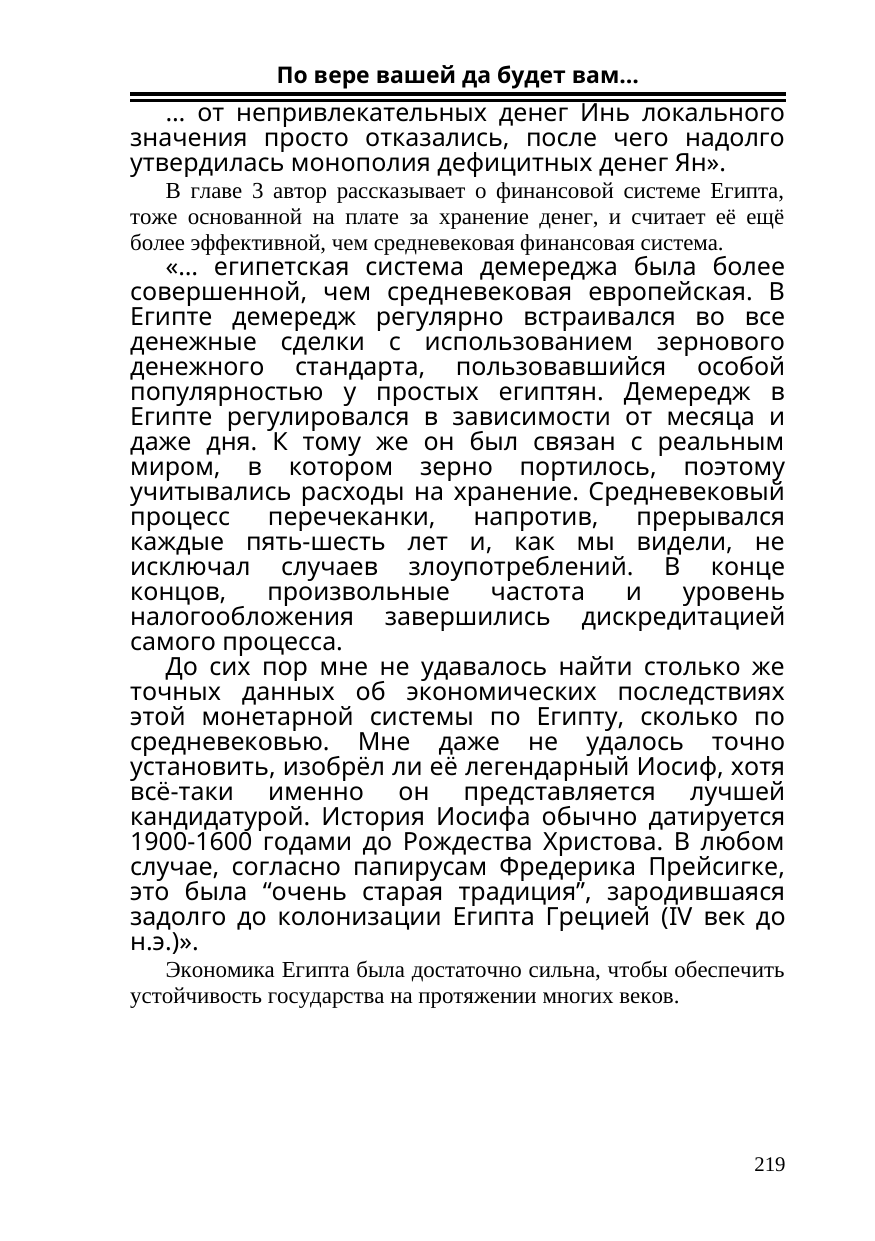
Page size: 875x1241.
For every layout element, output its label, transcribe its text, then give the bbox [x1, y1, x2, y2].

text «… египетская система демереджа была более совершенной, чем средневековая европейская. В Египте демередж регулярно встраивался во все денежные сделки с использованием зернового денежного стандарта, пользовавшийся особой популярностью у простых египтян. Демередж в Египте регулировался в зависимости от месяца и даже дня. К тому же он был связан с реальным миром, в котором зерно портилось, поэтому учитывались расходы на хранение. Средневековый процесс перечеканки, напротив, прерывался каждые пять-шесть лет и, как мы видели, не исключал случаев злоупотреблений. В конце концов, произвольные частота и уровень налогообложения завершились дискредитацией самого процесса. [130, 256, 786, 656]
text До сих пор мне не удавалось найти столько же точных данных об экономических последствиях этой монетарной системы по Египту, сколько по средневековью. Мне даже не удалось точно установить, изобрёл ли её легендарный Иосиф, хотя всё-таки именно он представляется лучшей кандидатурой. История Иосифа обычно датируется 1900-1600 годами до Рождества Христова. В любом случае, согласно папирусам Фредерика Прейсигке, это была “очень старая традиция”, зародившаяся задолго до колонизации Египта Грецией (IV век до н.э.)». [130, 656, 786, 956]
text … от непривлекательных денег Инь локального значения просто отказались, после чего надолго утвердилась монополия дефицитных денег Ян». [130, 102, 786, 177]
text Экономика Египта была достаточно сильна, чтобы обеспечить устойчивость государства на протяжении многих веков. [130, 956, 786, 1008]
text В главе 3 автор рассказывает о финансовой системе Египта, тоже основанной на плате за хранение денег, и считает её ещё более эффективной, чем средневековая финансовая система. [130, 177, 786, 256]
